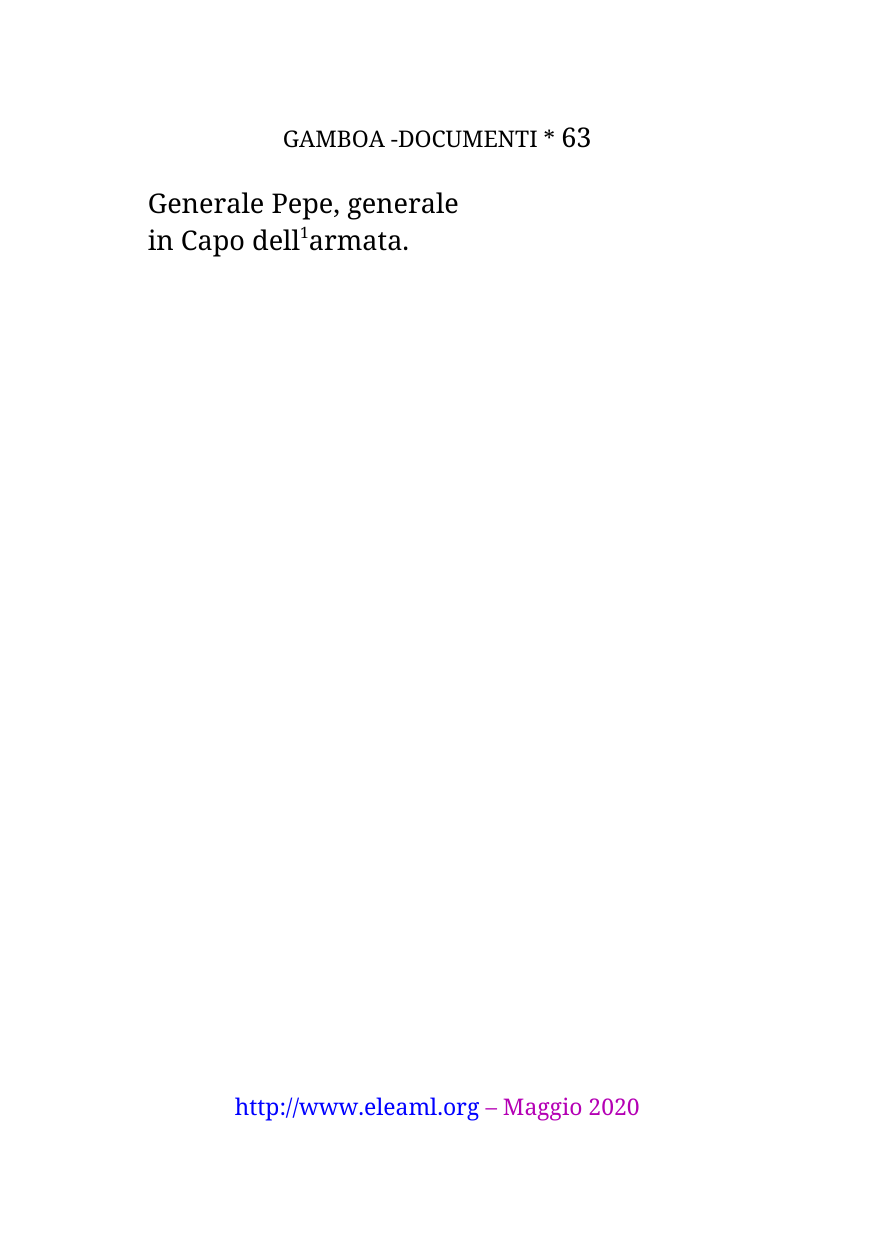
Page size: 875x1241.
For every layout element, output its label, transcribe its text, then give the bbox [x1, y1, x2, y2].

text Generale Pepe, generale [118, 184, 756, 221]
text in Capo dell1armata. [118, 221, 756, 258]
